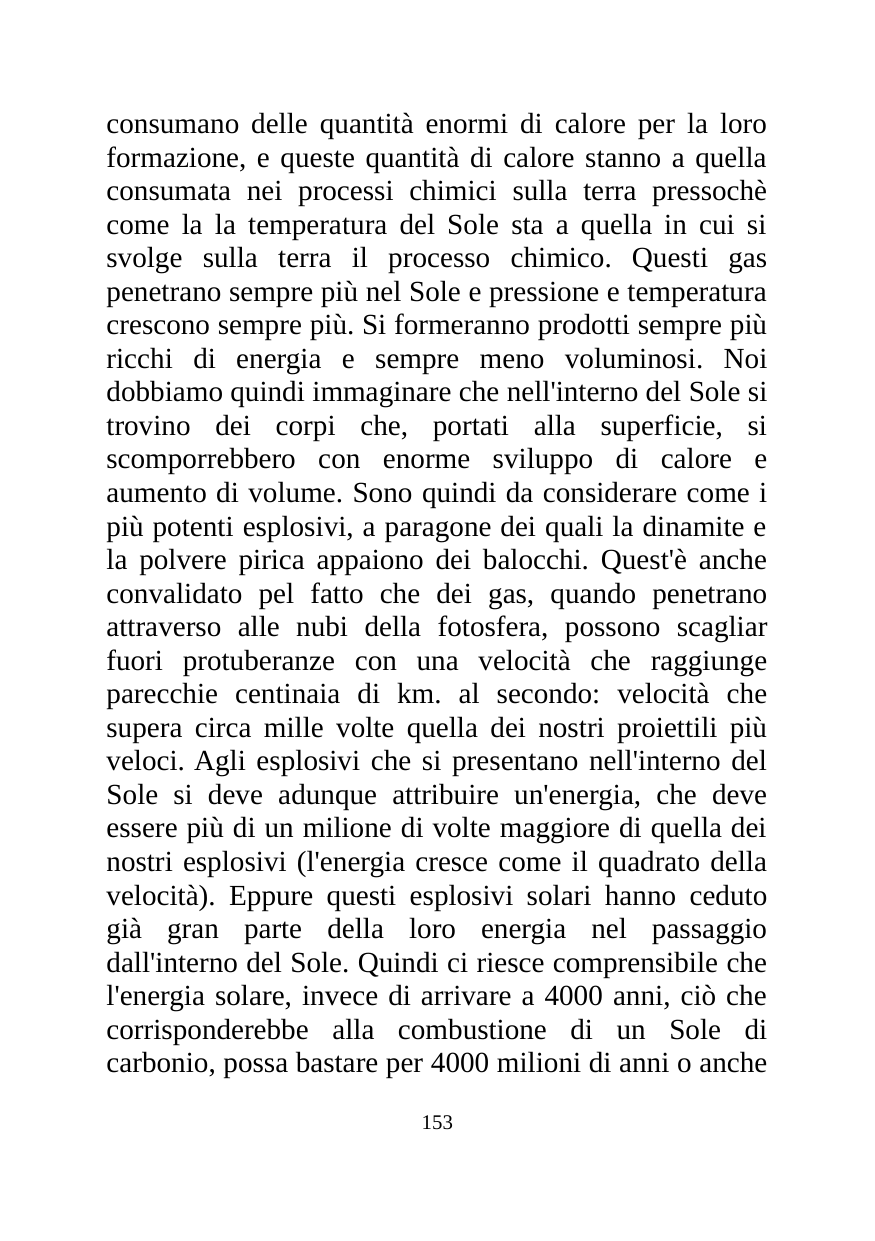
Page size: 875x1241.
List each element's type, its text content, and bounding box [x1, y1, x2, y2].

text consumano delle quantità enormi di calore per la loro formazione, e queste quantità di calore stanno a quella consumata nei processi chimici sulla terra pressochè come la la temperatura del Sole sta a quella in cui si svolge sulla terra il processo chimico. Questi gas penetrano sempre più nel Sole e pressione e temperatura crescono sempre più. Si formeranno prodotti sempre più ricchi di energia e sempre meno voluminosi. Noi dobbiamo quindi immaginare che nell'interno del Sole si trovino dei corpi che, portati alla superficie, si scomporrebbero con enorme sviluppo di calore e aumento di volume. Sono quindi da considerare come i più potenti esplosivi, a paragone dei quali la dinamite e la polvere pirica appaiono dei balocchi. Quest'è anche convalidato pel fatto che dei gas, quando penetrano attraverso alle nubi della fotosfera, possono scagliar fuori protuberanze con una velocità che raggiunge parecchie centinaia di km. al secondo: velocità che supera circa mille volte quella dei nostri proiettili più veloci. Agli esplosivi che si presentano nell'interno del Sole si deve adunque attribuire un'energia, che deve essere più di un milione di volte maggiore di quella dei nostri esplosivi (l'energia cresce come il quadrato della velocità). Eppure questi esplosivi solari hanno ceduto già gran parte della loro energia nel passaggio dall'interno del Sole. Quindi ci riesce comprensibile che l'energia solare, invece di arrivare a 4000 anni, ciò che corrisponderebbe alla combustione di un Sole di carbonio, possa bastare per 4000 milioni di anni o anche [106, 106, 768, 1079]
